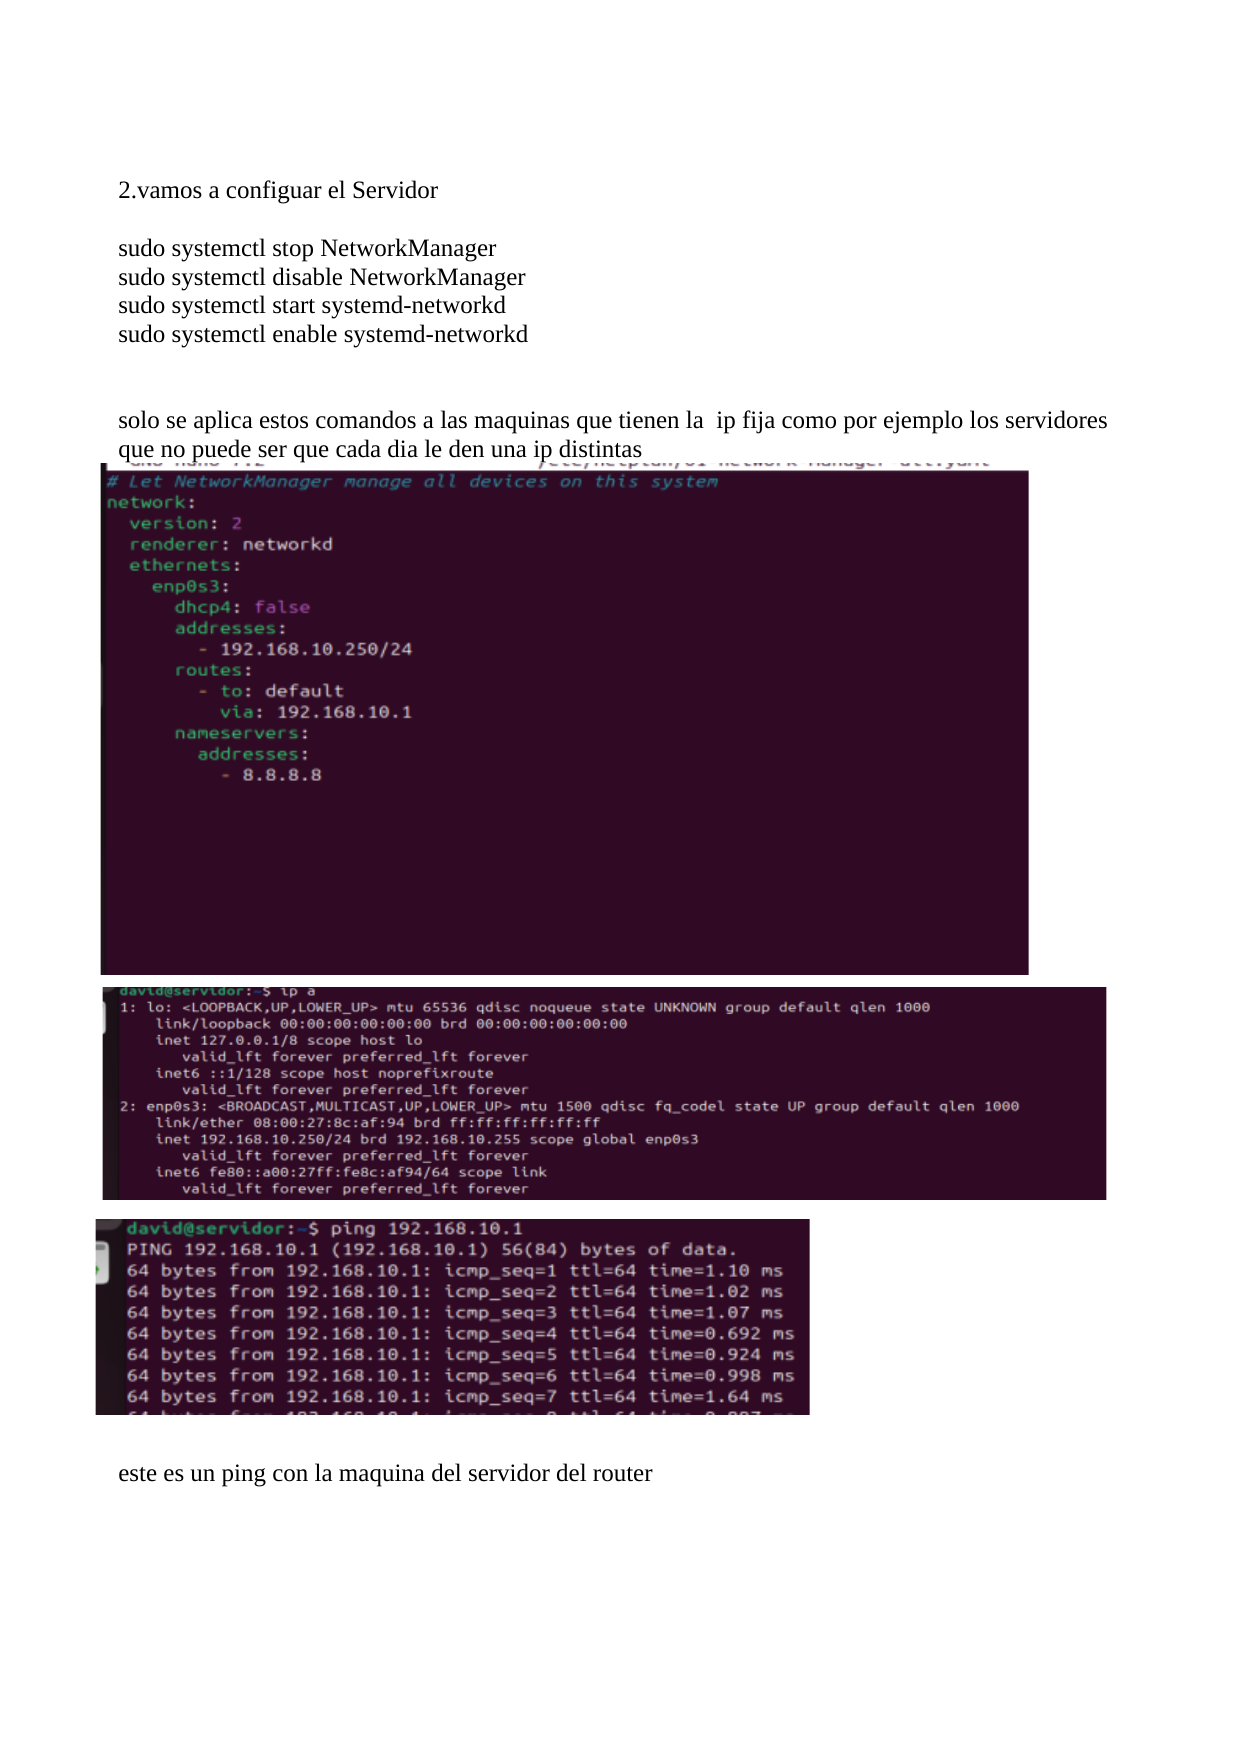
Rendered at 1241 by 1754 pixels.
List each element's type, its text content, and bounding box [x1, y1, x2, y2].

text solo se aplica estos comandos a las maquinas que tienen la ip fija como por ejemplo los servidores que no puede ser que cada dia le den una ip distintas [118, 348, 1122, 463]
picture [100, 463, 1029, 975]
text este es un ping con la maquina del servidor del router [118, 1458, 1122, 1487]
text sudo systemctl stop NetworkManager sudo systemctl disable NetworkManager sudo systemctl start systemd-networkd sudo systemctl enable systemd-networkd [118, 233, 1122, 348]
picture [95, 1219, 810, 1415]
text 2.vamos a configuar el Servidor [118, 176, 1122, 204]
picture [102, 987, 1107, 1200]
